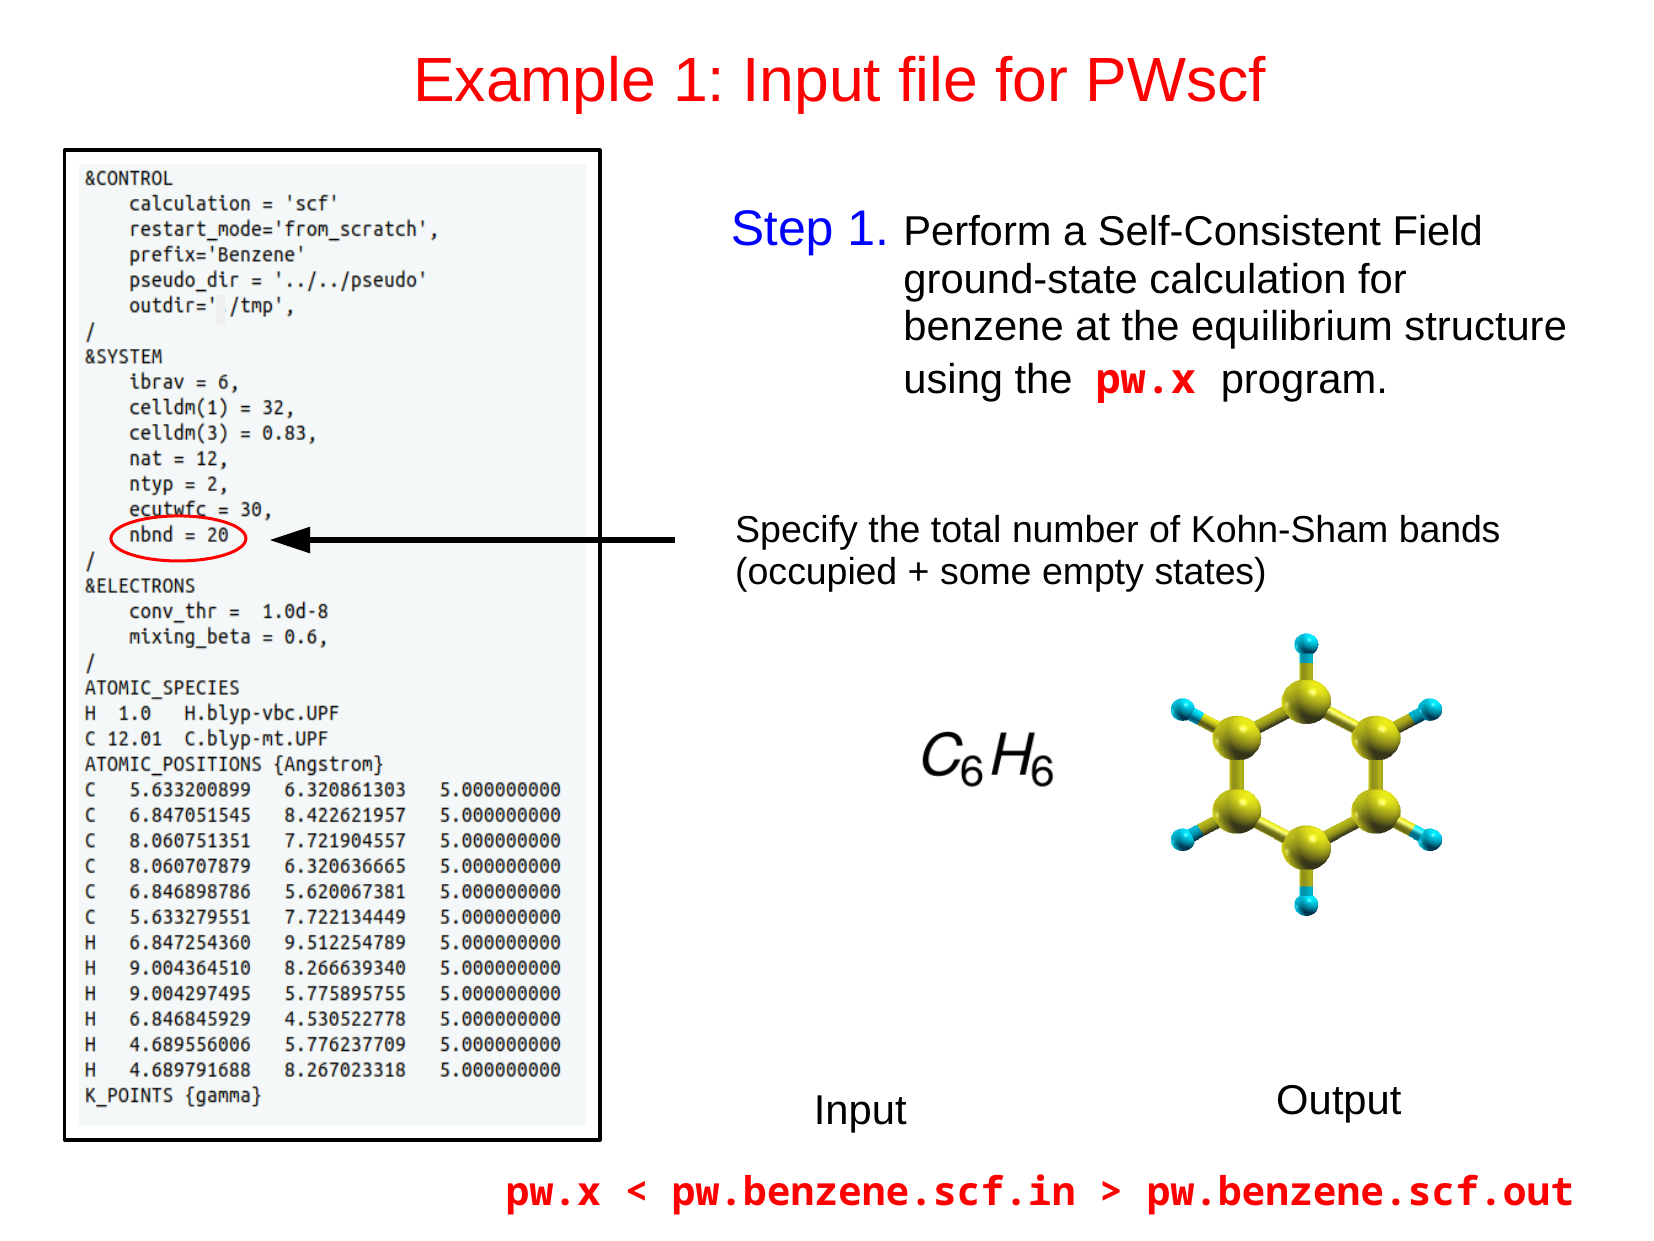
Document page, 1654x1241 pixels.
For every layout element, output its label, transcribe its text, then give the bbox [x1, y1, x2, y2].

picture [79, 164, 586, 1126]
picture [1155, 629, 1456, 922]
text_box [216, 294, 226, 325]
list Output [1205, 1076, 1426, 1164]
list Input [743, 1086, 963, 1162]
title Example 1: Input file for PWscf [84, 8, 1573, 151]
list pw.x < pw.benzene.scf.in > pw.benzene.scf.out [435, 1163, 1636, 1241]
list Step 1. Perform a Self-Consistent Field ground-state calculation for benzene at the equilibrium structure using the pw.x program. [660, 200, 1598, 451]
text_box Specify the total number of Kohn-Sham bands (occupied + some empty states) [720, 501, 1518, 601]
picture [915, 719, 1066, 793]
